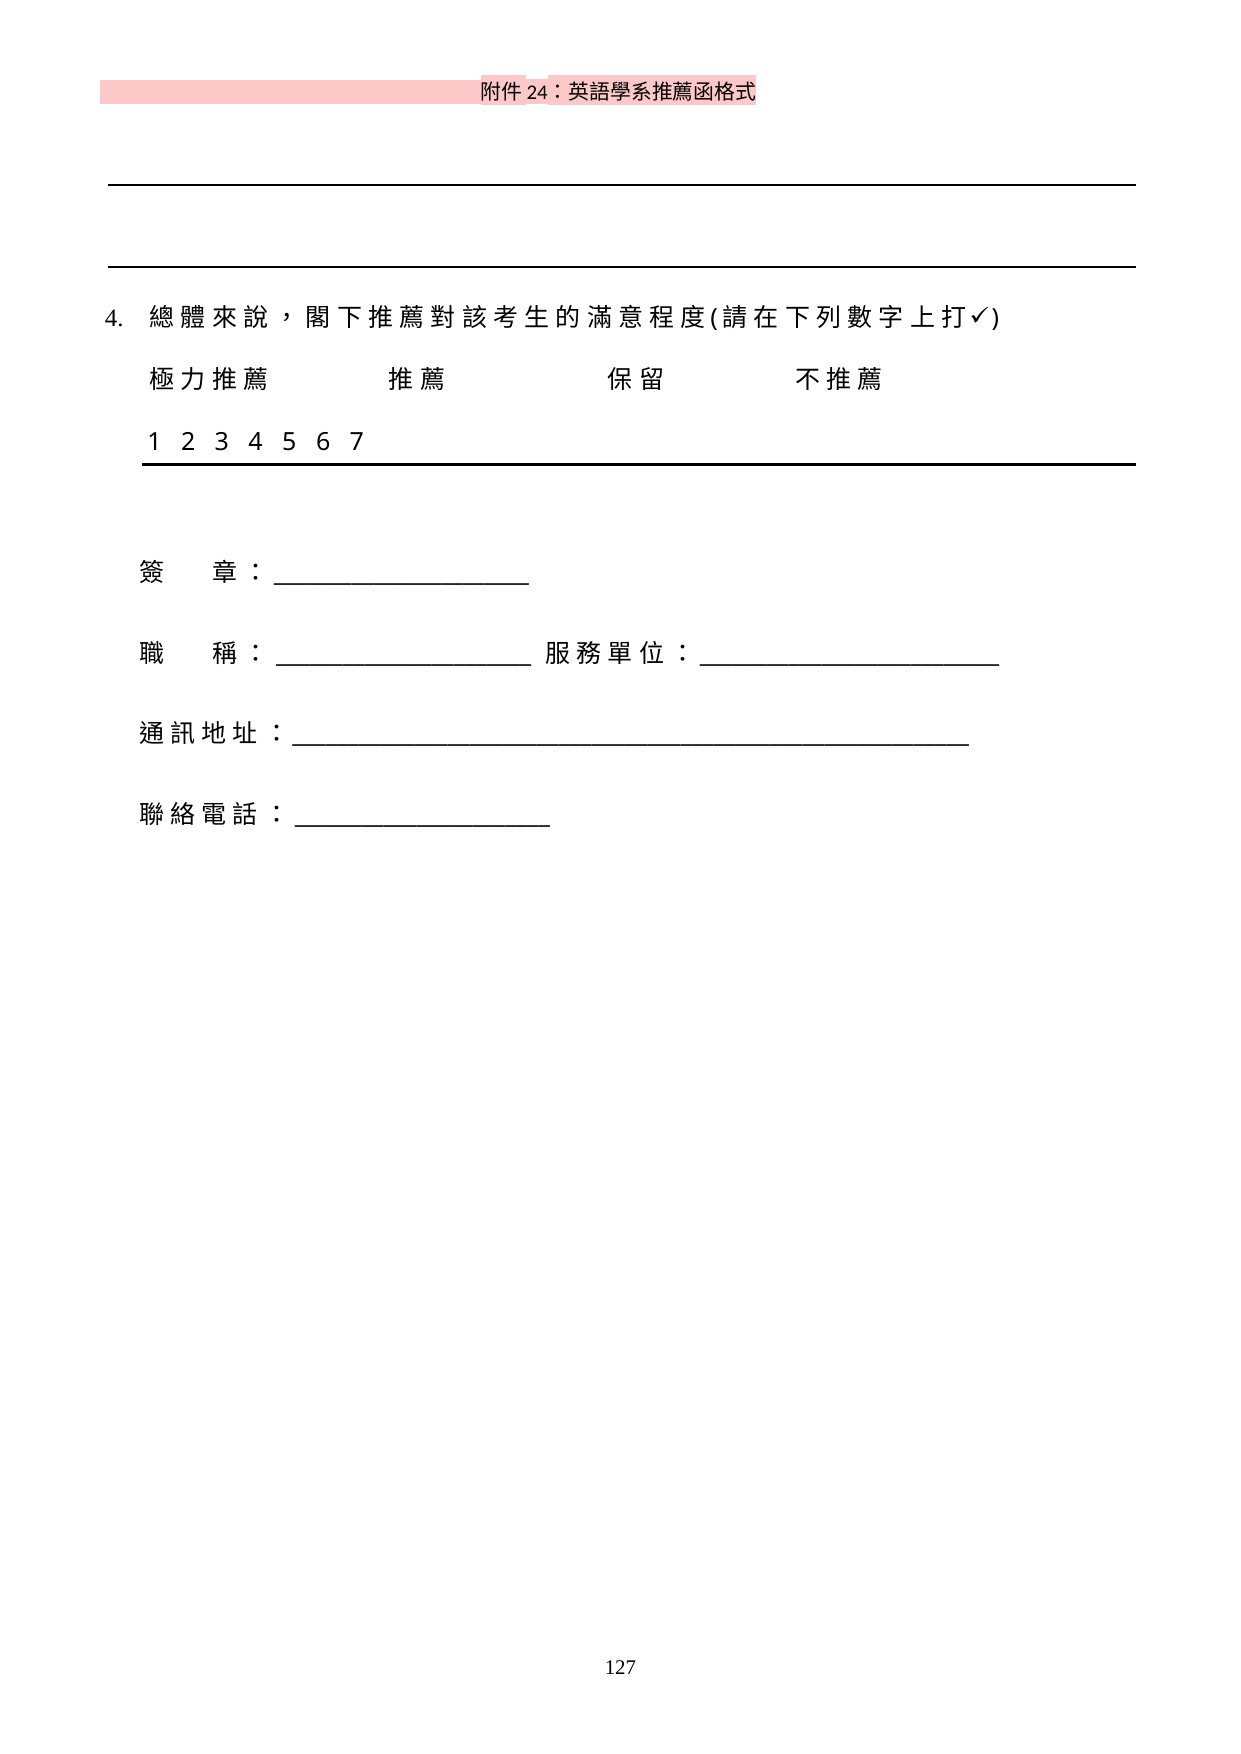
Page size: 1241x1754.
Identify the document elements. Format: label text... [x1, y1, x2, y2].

text 職 稱：_______________________ 服務單位：___________________________ [134, 609, 1136, 672]
text 簽 章：_______________________ [134, 529, 1136, 591]
text 極力推薦 推薦 保留 不推薦 [142, 336, 1136, 399]
text 聯絡電話：_______________________ [134, 771, 1136, 833]
text 通訊地址：_____________________________________________________________ [134, 690, 1136, 753]
text 1 2 3 4 5 6 7 [142, 399, 1136, 463]
list 總體來說，閣下推薦對該考生的滿意程度(請在下列數字上打) [104, 274, 1136, 336]
